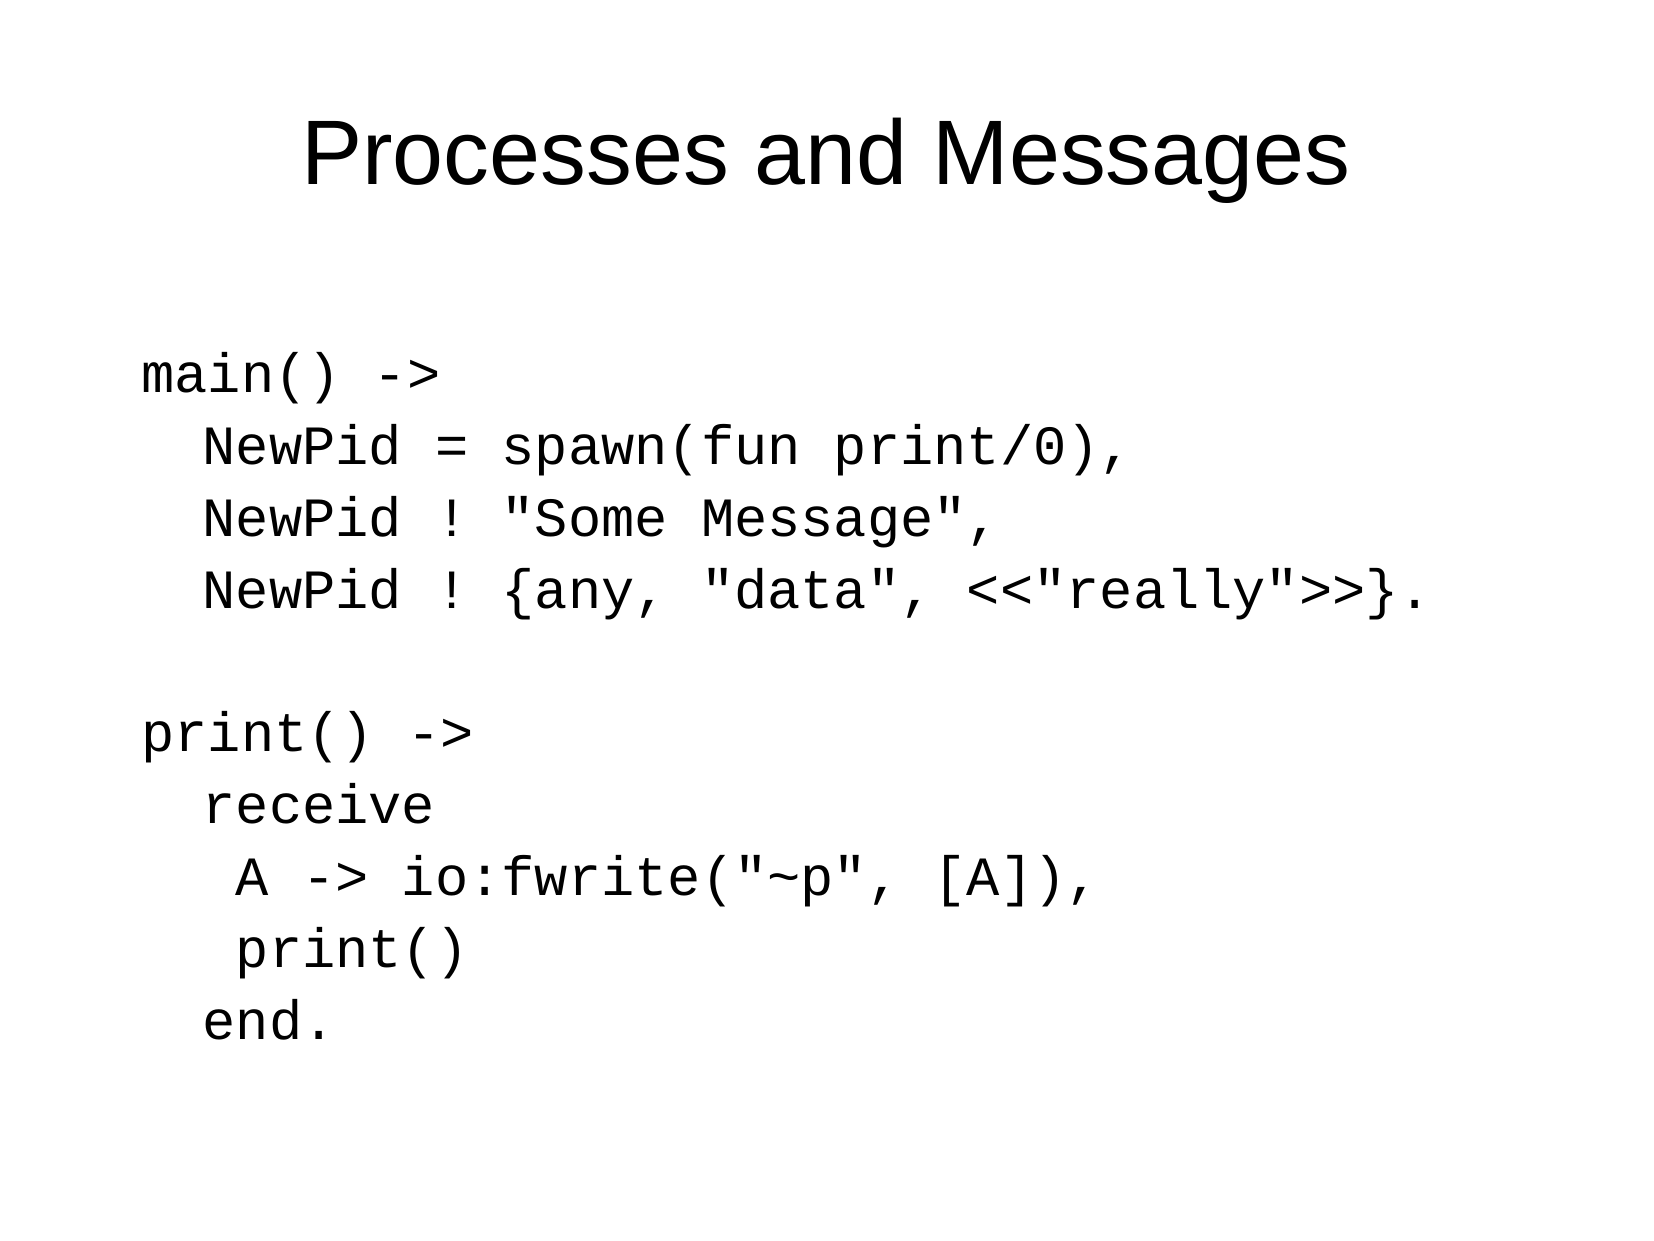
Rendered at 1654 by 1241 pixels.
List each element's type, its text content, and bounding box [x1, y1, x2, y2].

list main() -> NewPid = spawn(fun print/0), NewPid ! "Some Message", NewPid ! {any, "data", <<"really">>}. print() -> receive A -> io:fwrite("~p", [A]), print() end. [82, 337, 1571, 1057]
title Processes and Messages [82, 49, 1571, 257]
